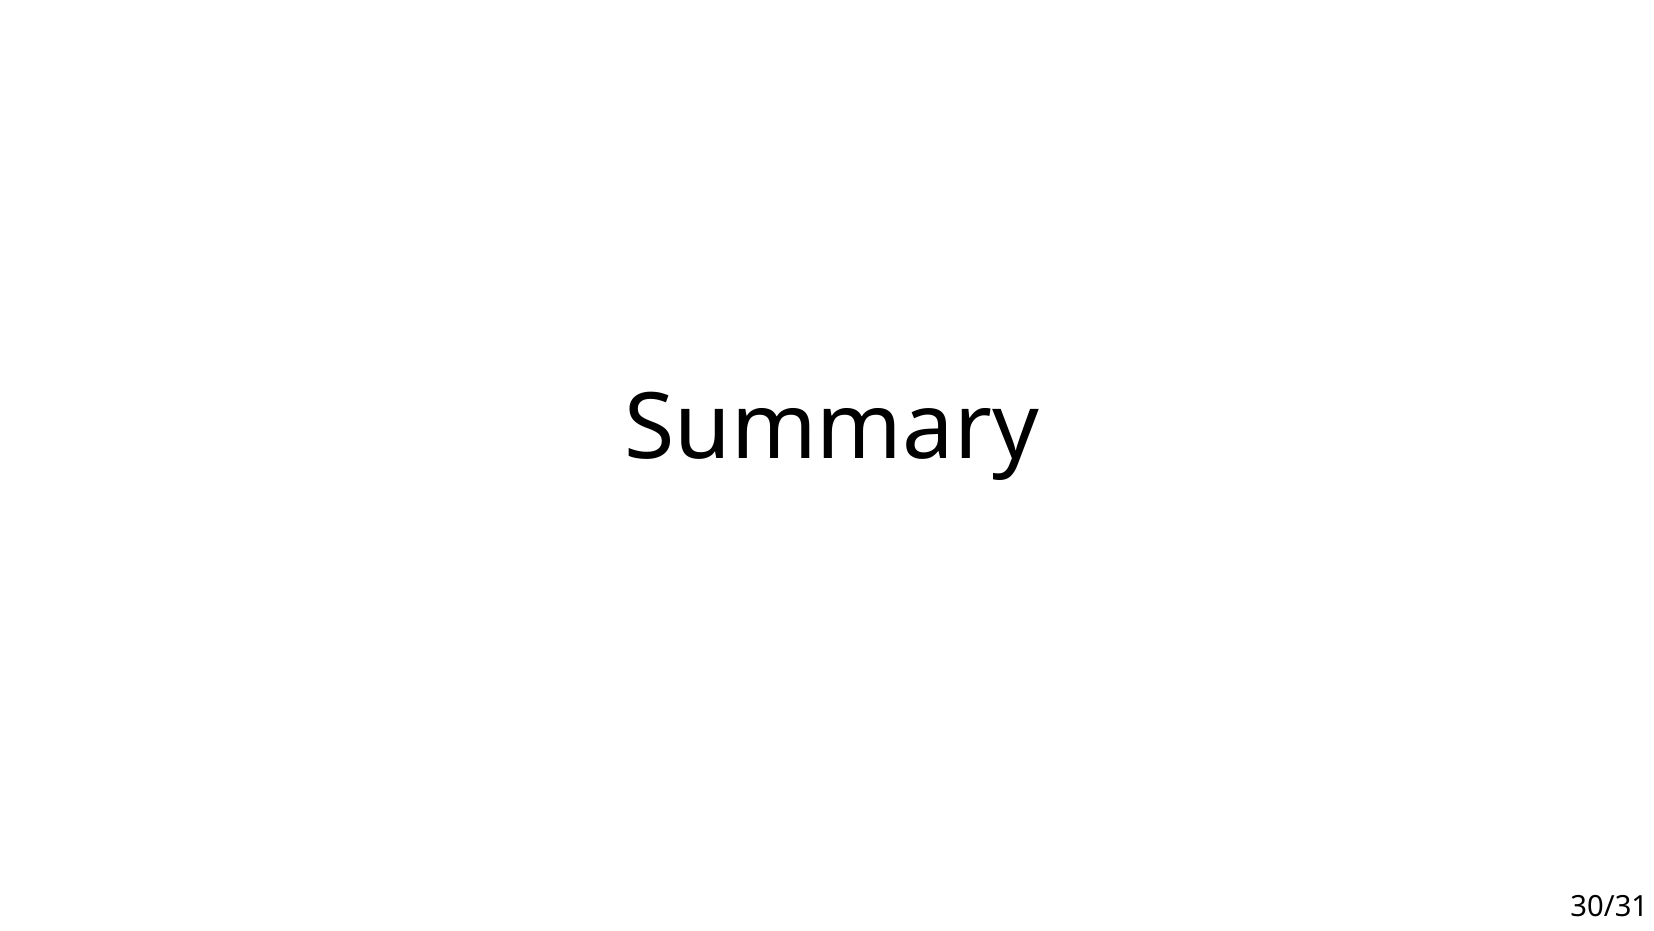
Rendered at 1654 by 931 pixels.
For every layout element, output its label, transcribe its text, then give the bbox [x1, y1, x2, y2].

title Summary [87, 345, 1576, 501]
